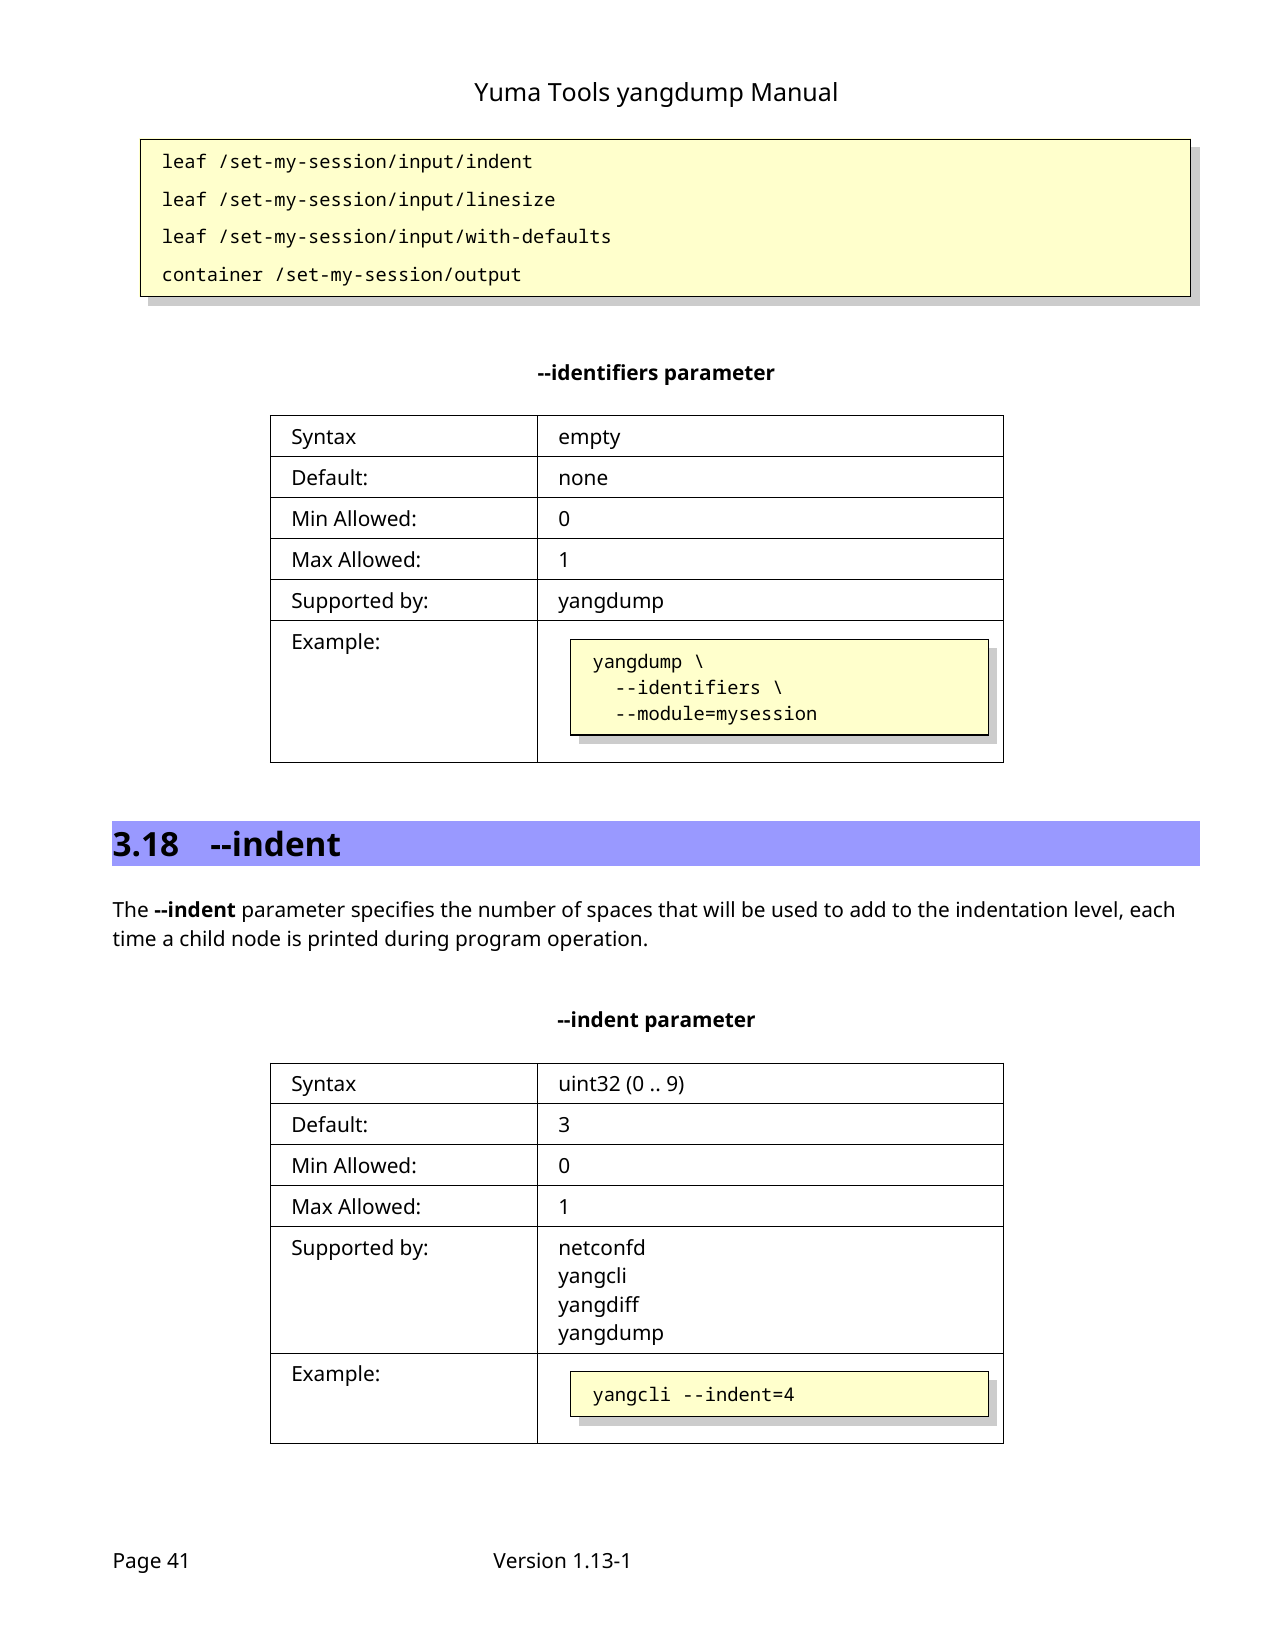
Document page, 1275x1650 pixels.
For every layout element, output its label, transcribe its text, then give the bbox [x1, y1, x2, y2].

text container /set-my-session/output [141, 251, 1190, 296]
table_header uint32 (0 .. 9) [538, 1064, 1003, 1103]
table_cell Default: [271, 1104, 537, 1144]
table_cell Supported by: [271, 580, 537, 620]
table_cell Default: [271, 457, 537, 497]
table_cell yangcli --indent=4 [538, 1354, 1003, 1443]
table_cell 3 [538, 1104, 1003, 1144]
table_cell 0 [538, 1145, 1003, 1185]
table_cell yangdump \ --identifiers \ --module=mysession [538, 621, 1003, 762]
text leaf /set-my-session/input/with-defaults [141, 213, 1190, 249]
subtitle --identifiers parameter [127, 358, 1185, 387]
table_header Syntax [271, 1064, 537, 1103]
text leaf /set-my-session/input/indent [141, 140, 1190, 174]
table_header Syntax [271, 416, 537, 456]
table_cell Example: [271, 1354, 537, 1443]
table_cell Max Allowed: [271, 1186, 537, 1226]
table_cell none [538, 457, 1003, 497]
text leaf /set-my-session/input/linesize [141, 176, 1190, 212]
table_cell Min Allowed: [271, 498, 537, 538]
table_cell 1 [538, 539, 1003, 579]
subtitle --indent [112, 821, 1200, 866]
subtitle --indent parameter [127, 1006, 1185, 1034]
table_header empty [538, 416, 1003, 456]
table_cell yangdump [538, 580, 1003, 620]
text The --indent parameter specifies the number of spaces that will be used to add to the indentation level, each time a child node is printed during program operation. [112, 895, 1200, 952]
table_cell 0 [538, 498, 1003, 538]
table_cell netconfd yangcli yangdiff yangdump [538, 1227, 1003, 1352]
table_cell 1 [538, 1186, 1003, 1226]
table_cell Max Allowed: [271, 539, 537, 579]
table_cell Supported by: [271, 1227, 537, 1352]
table_cell Min Allowed: [271, 1145, 537, 1185]
table_cell Example: [271, 621, 537, 762]
